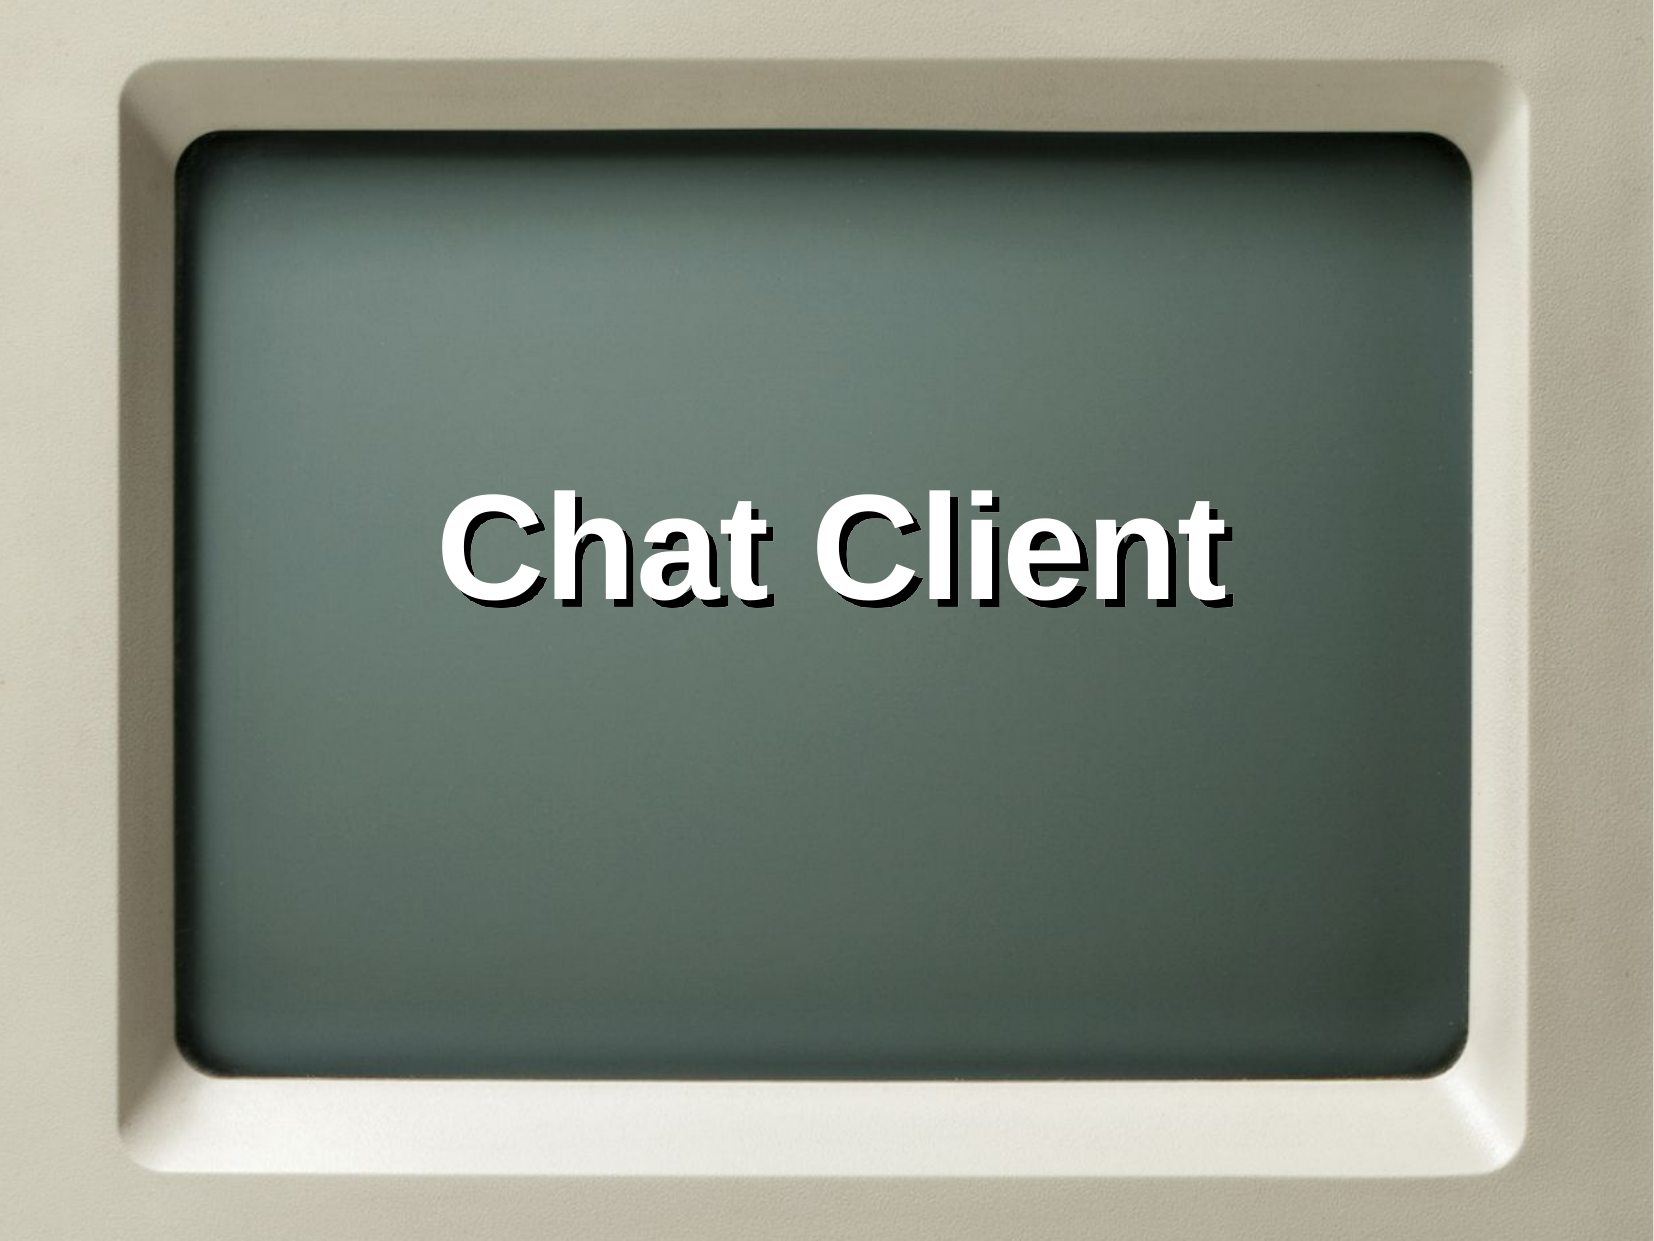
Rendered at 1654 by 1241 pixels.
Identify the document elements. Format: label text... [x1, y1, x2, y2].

title Chat Client [195, 405, 1471, 691]
picture [0, 0, 1654, 1241]
